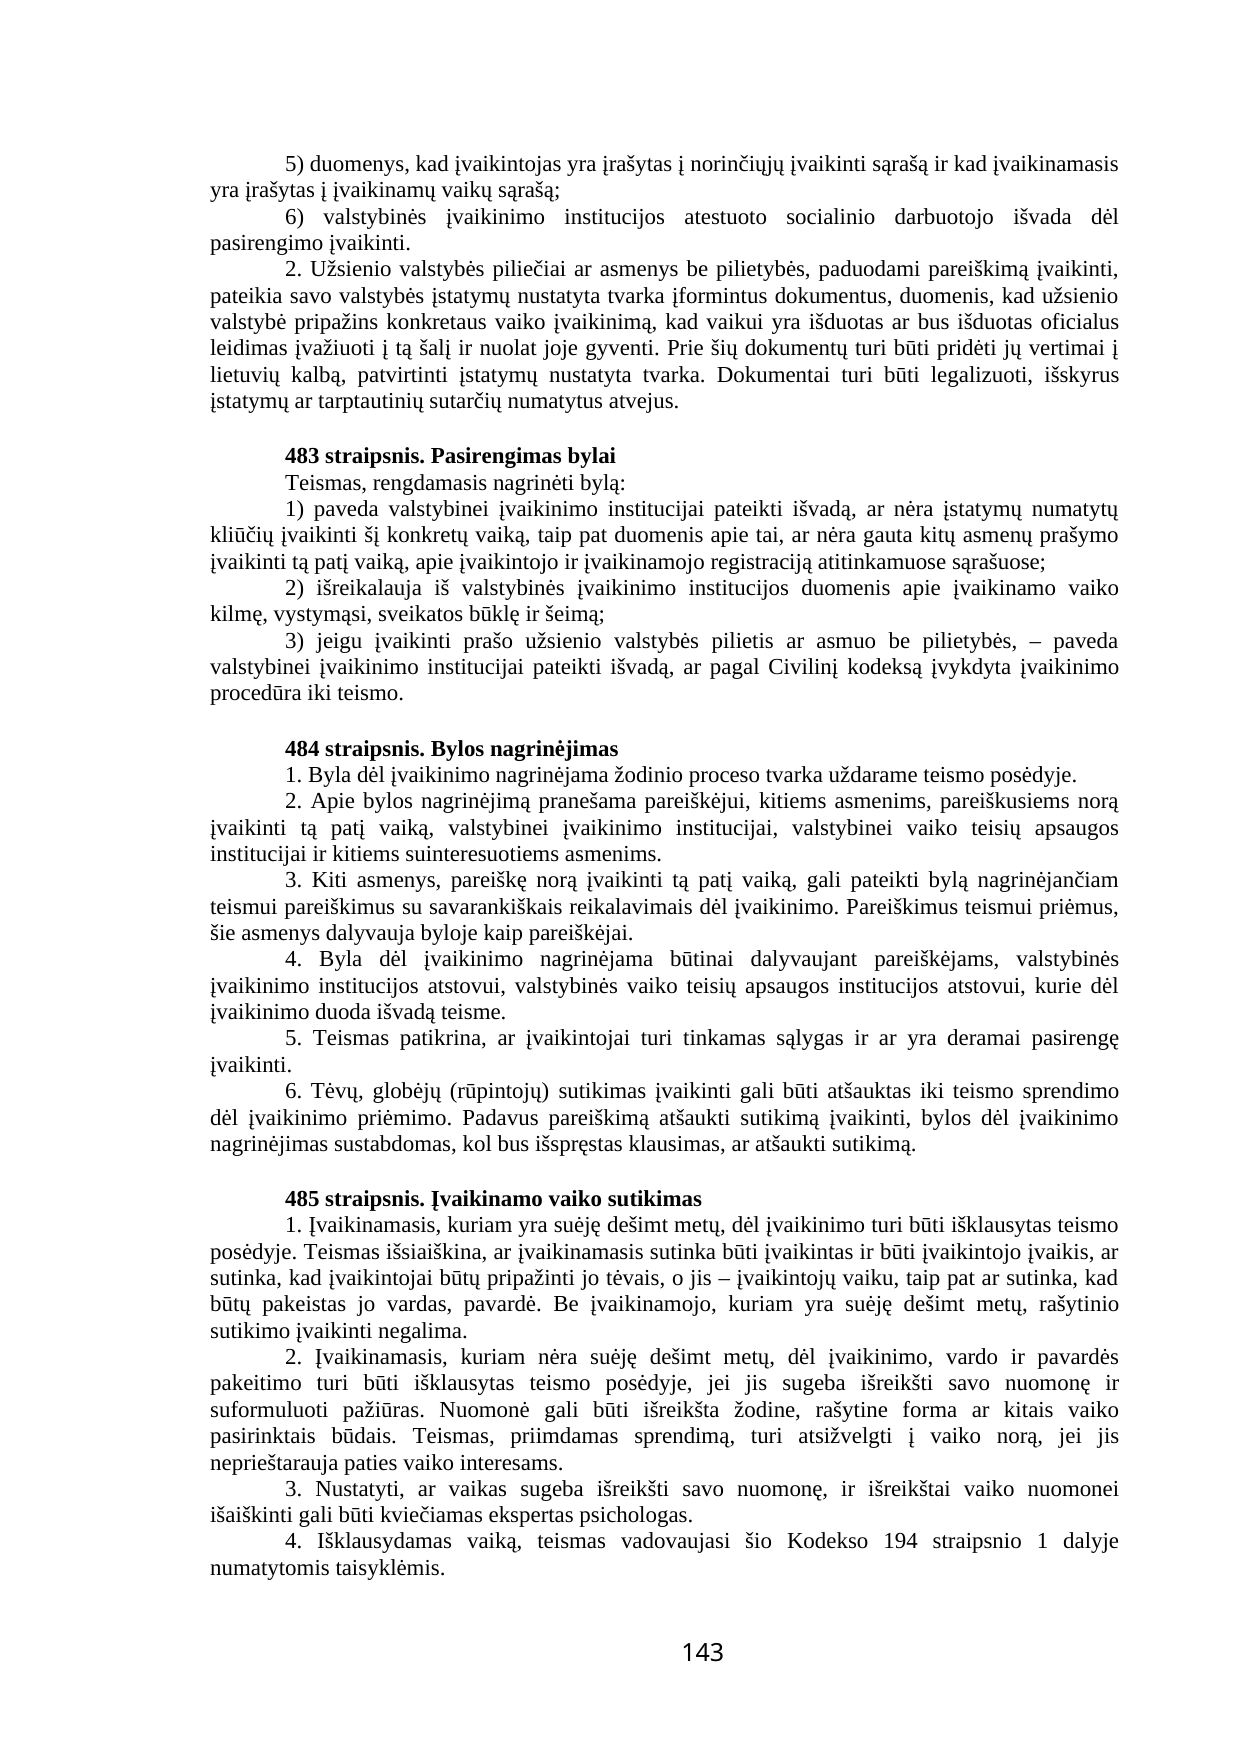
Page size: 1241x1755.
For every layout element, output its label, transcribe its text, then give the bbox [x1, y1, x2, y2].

text 1) paveda valstybinei įvaikinimo institucijai pateikti išvadą, ar nėra įstatymų numatytų kliūčių įvaikinti šį konkretų vaiką, taip pat duomenis apie tai, ar nėra gauta kitų asmenų prašymo įvaikinti tą patį vaiką, apie įvaikintojo ir įvaikinamojo registraciją atitinkamuose sąrašuose; [210, 495, 1120, 574]
text 1. Byla dėl įvaikinimo nagrinėjama žodinio proceso tvarka uždarame teismo posėdyje. [210, 761, 1120, 787]
text 5. Teismas patikrina, ar įvaikintojai turi tinkamas sąlygas ir ar yra deramai pasirengę įvaikinti. [210, 1024, 1120, 1077]
text 484 straipsnis. Bylos nagrinėjimas [210, 734, 1120, 761]
text 485 straipsnis. Įvaikinamo vaiko sutikimas [210, 1185, 1120, 1211]
text 2) išreikalauja iš valstybinės įvaikinimo institucijos duomenis apie įvaikinamo vaiko kilmę, vystymąsi, sveikatos būklę ir šeimą; [210, 574, 1120, 627]
text Teismas, rengdamasis nagrinėti bylą: [210, 469, 1120, 495]
text 4. Išklausydamas vaiką, teismas vadovaujasi šio Kodekso 194 straipsnio 1 dalyje numatytomis taisyklėmis. [210, 1528, 1120, 1580]
text 5) duomenys, kad įvaikintojas yra įrašytas į norinčiųjų įvaikinti sąrašą ir kad įvaikinamasis yra įrašytas į įvaikinamų vaikų sąrašą; [210, 150, 1120, 203]
text 6) valstybinės įvaikinimo institucijos atestuoto socialinio darbuotojo išvada dėl pasirengimo įvaikinti. [210, 203, 1120, 255]
text 3) jeigu įvaikinti prašo užsienio valstybės pilietis ar asmuo be pilietybės, – paveda valstybinei įvaikinimo institucijai pateikti išvadą, ar pagal Civilinį kodeksą įvykdyta įvaikinimo procedūra iki teismo. [210, 627, 1120, 706]
text 4. Byla dėl įvaikinimo nagrinėjama būtinai dalyvaujant pareiškėjams, valstybinės įvaikinimo institucijos atstovui, valstybinės vaiko teisių apsaugos institucijos atstovui, kurie dėl įvaikinimo duoda išvadą teisme. [210, 945, 1120, 1024]
text 2. Apie bylos nagrinėjimą pranešama pareiškėjui, kitiems asmenims, pareiškusiems norą įvaikinti tą patį vaiką, valstybinei įvaikinimo institucijai, valstybinei vaiko teisių apsaugos institucijai ir kitiems suinteresuotiems asmenims. [210, 787, 1120, 866]
text 3. Nustatyti, ar vaikas sugeba išreikšti savo nuomonę, ir išreikštai vaiko nuomonei išaiškinti gali būti kviečiamas ekspertas psichologas. [210, 1475, 1120, 1528]
text 3. Kiti asmenys, pareiškę norą įvaikinti tą patį vaiką, gali pateikti bylą nagrinėjančiam teismui pareiškimus su savarankiškais reikalavimais dėl įvaikinimo. Pareiškimus teismui priėmus, šie asmenys dalyvauja byloje kaip pareiškėjai. [210, 866, 1120, 945]
text 483 straipsnis. Pasirengimas bylai [210, 442, 1120, 469]
text 6. Tėvų, globėjų (rūpintojų) sutikimas įvaikinti gali būti atšauktas iki teismo sprendimo dėl įvaikinimo priėmimo. Padavus pareiškimą atšaukti sutikimą įvaikinti, bylos dėl įvaikinimo nagrinėjimas sustabdomas, kol bus išspręstas klausimas, ar atšaukti sutikimą. [210, 1077, 1120, 1156]
text 2. Įvaikinamasis, kuriam nėra suėję dešimt metų, dėl įvaikinimo, vardo ir pavardės pakeitimo turi būti išklausytas teismo posėdyje, jei jis sugeba išreikšti savo nuomonę ir suformuluoti pažiūras. Nuomonė gali būti išreikšta žodine, rašytine forma ar kitais vaiko pasirinktais būdais. Teismas, priimdamas sprendimą, turi atsižvelgti į vaiko norą, jei jis neprieštarauja paties vaiko interesams. [210, 1343, 1120, 1475]
text 2. Užsienio valstybės piliečiai ar asmenys be pilietybės, paduodami pareiškimą įvaikinti, pateikia savo valstybės įstatymų nustatyta tvarka įformintus dokumentus, duomenis, kad užsienio valstybė pripažins konkretaus vaiko įvaikinimą, kad vaikui yra išduotas ar bus išduotas oficialus leidimas įvažiuoti į tą šalį ir nuolat joje gyventi. Prie šių dokumentų turi būti pridėti jų vertimai į lietuvių kalbą, patvirtinti įstatymų nustatyta tvarka. Dokumentai turi būti legalizuoti, išskyrus įstatymų ar tarptautinių sutarčių numatytus atvejus. [210, 255, 1120, 413]
text 1. Įvaikinamasis, kuriam yra suėję dešimt metų, dėl įvaikinimo turi būti išklausytas teismo posėdyje. Teismas išsiaiškina, ar įvaikinamasis sutinka būti įvaikintas ir būti įvaikintojo įvaikis, ar sutinka, kad įvaikintojai būtų pripažinti jo tėvais, o jis – įvaikintojų vaiku, taip pat ar sutinka, kad būtų pakeistas jo vardas, pavardė. Be įvaikinamojo, kuriam yra suėję dešimt metų, rašytinio sutikimo įvaikinti negalima. [210, 1211, 1120, 1343]
